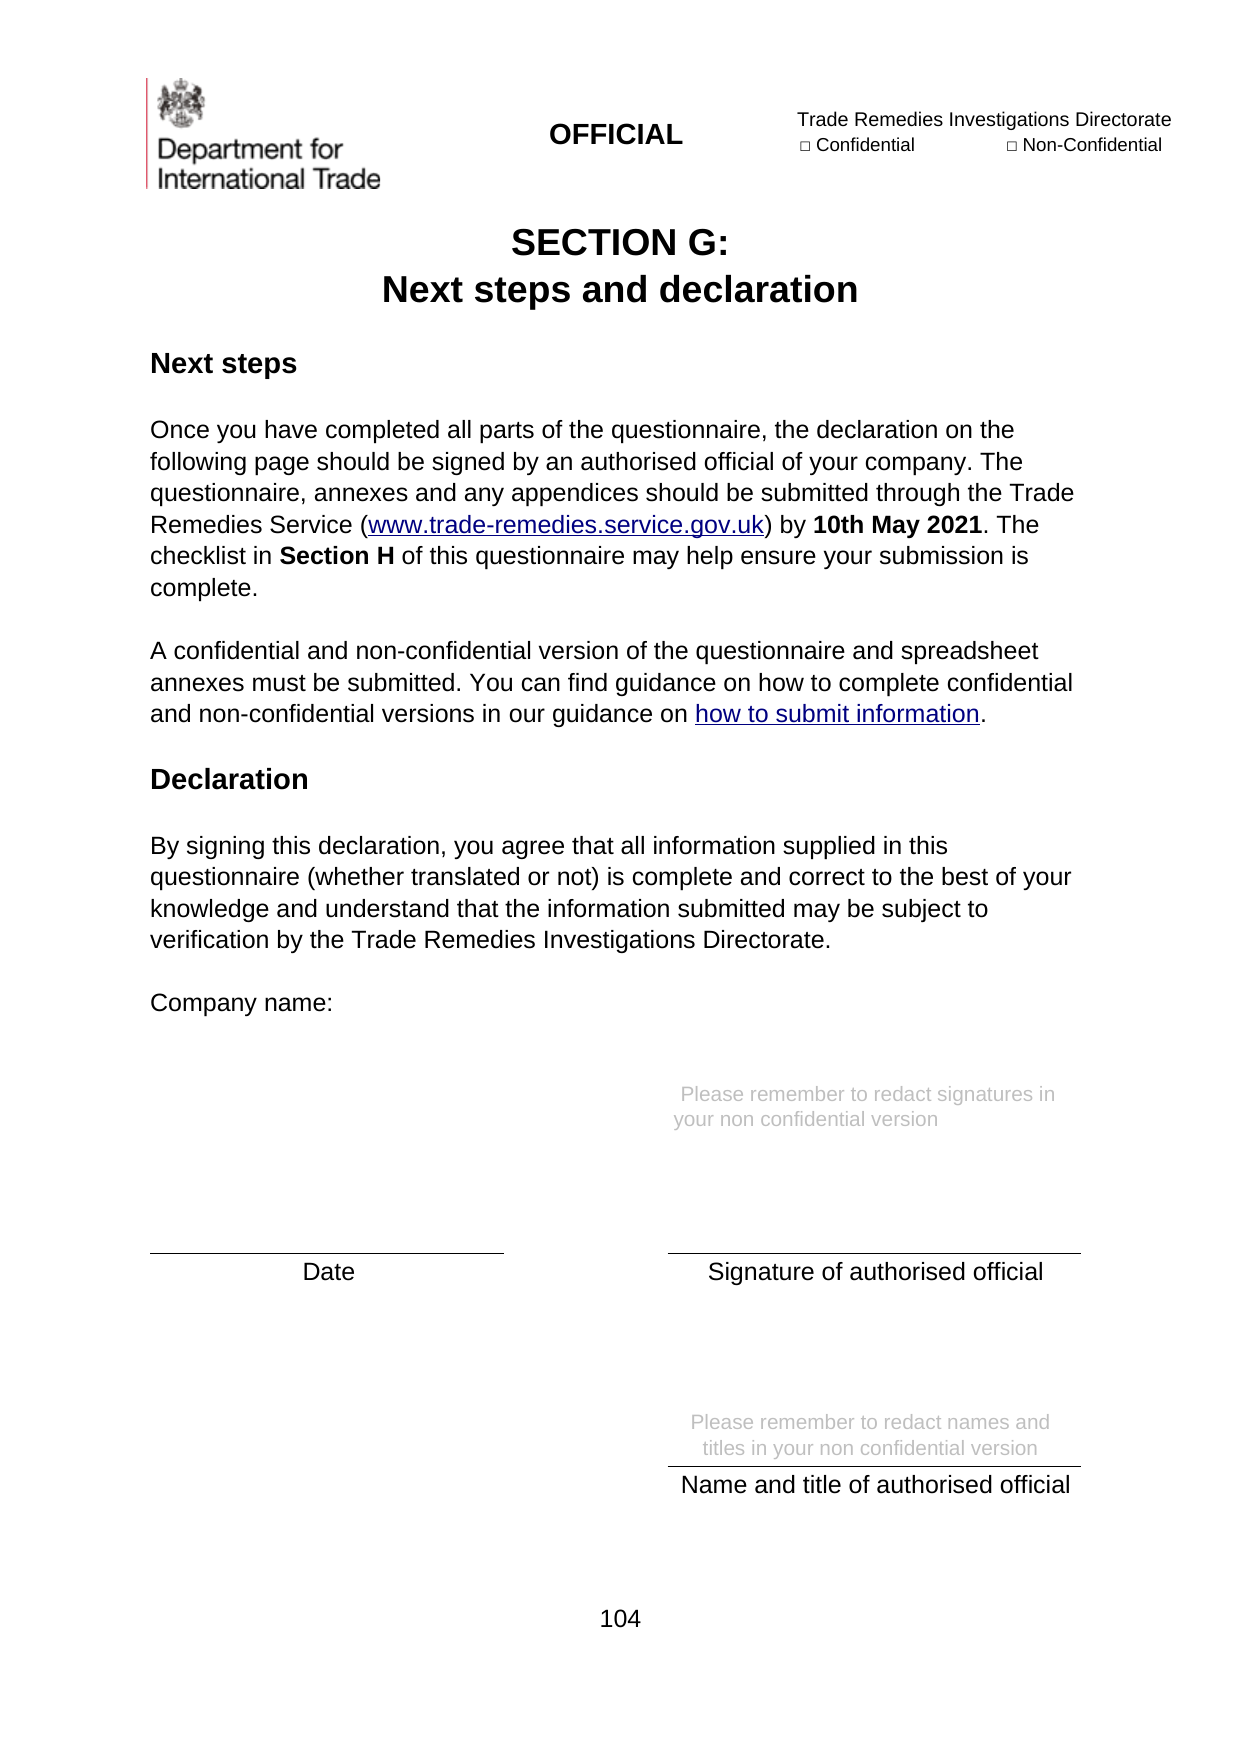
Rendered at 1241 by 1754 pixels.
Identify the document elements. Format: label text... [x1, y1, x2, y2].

table_cell Signature of authorised official [668, 1254, 1081, 1292]
table_header [150, 1075, 504, 1253]
text Once you have completed all parts of the questionnaire, the declaration on the following page should be signed by an authorised official of your company. The questionnaire, annexes and any appendices should be submitted through the Trade Remedies Service (www.trade-remedies.service.gov.uk) by 10th May 2021. The checklist in Section H of this questionnaire may help ensure your submission is complete. [150, 415, 1090, 602]
table_cell [150, 1292, 504, 1466]
table_header Please remember to redact signatures in your non confidential version [668, 1075, 1081, 1253]
table_cell [504, 1292, 667, 1466]
table_cell Please remember to redact names and titles in your non confidential version [668, 1292, 1081, 1466]
text A confidential and non-confidential version of the questionnaire and spreadsheet annexes must be submitted. You can find guidance on how to complete confidential and non-confidential versions in our guidance on how to submit information. [150, 636, 1090, 728]
table_header [504, 1075, 667, 1253]
table_cell Name and title of authorised official [668, 1467, 1081, 1504]
subtitle Next steps [150, 347, 1090, 380]
text Company name: [150, 988, 1090, 1017]
table_cell [504, 1466, 667, 1504]
table_cell [504, 1253, 667, 1292]
subtitle Declaration [150, 762, 1090, 796]
text By signing this declaration, you agree that all information supplied in this questionnaire (whether translated or not) is complete and correct to the best of your knowledge and understand that the information submitted may be subject to verification by the Trade Remedies Investigations Directorate. [150, 831, 1090, 954]
table_cell Date [150, 1254, 504, 1292]
subtitle SECTION G: Next steps and declaration [150, 220, 1090, 311]
table_cell [150, 1466, 504, 1504]
